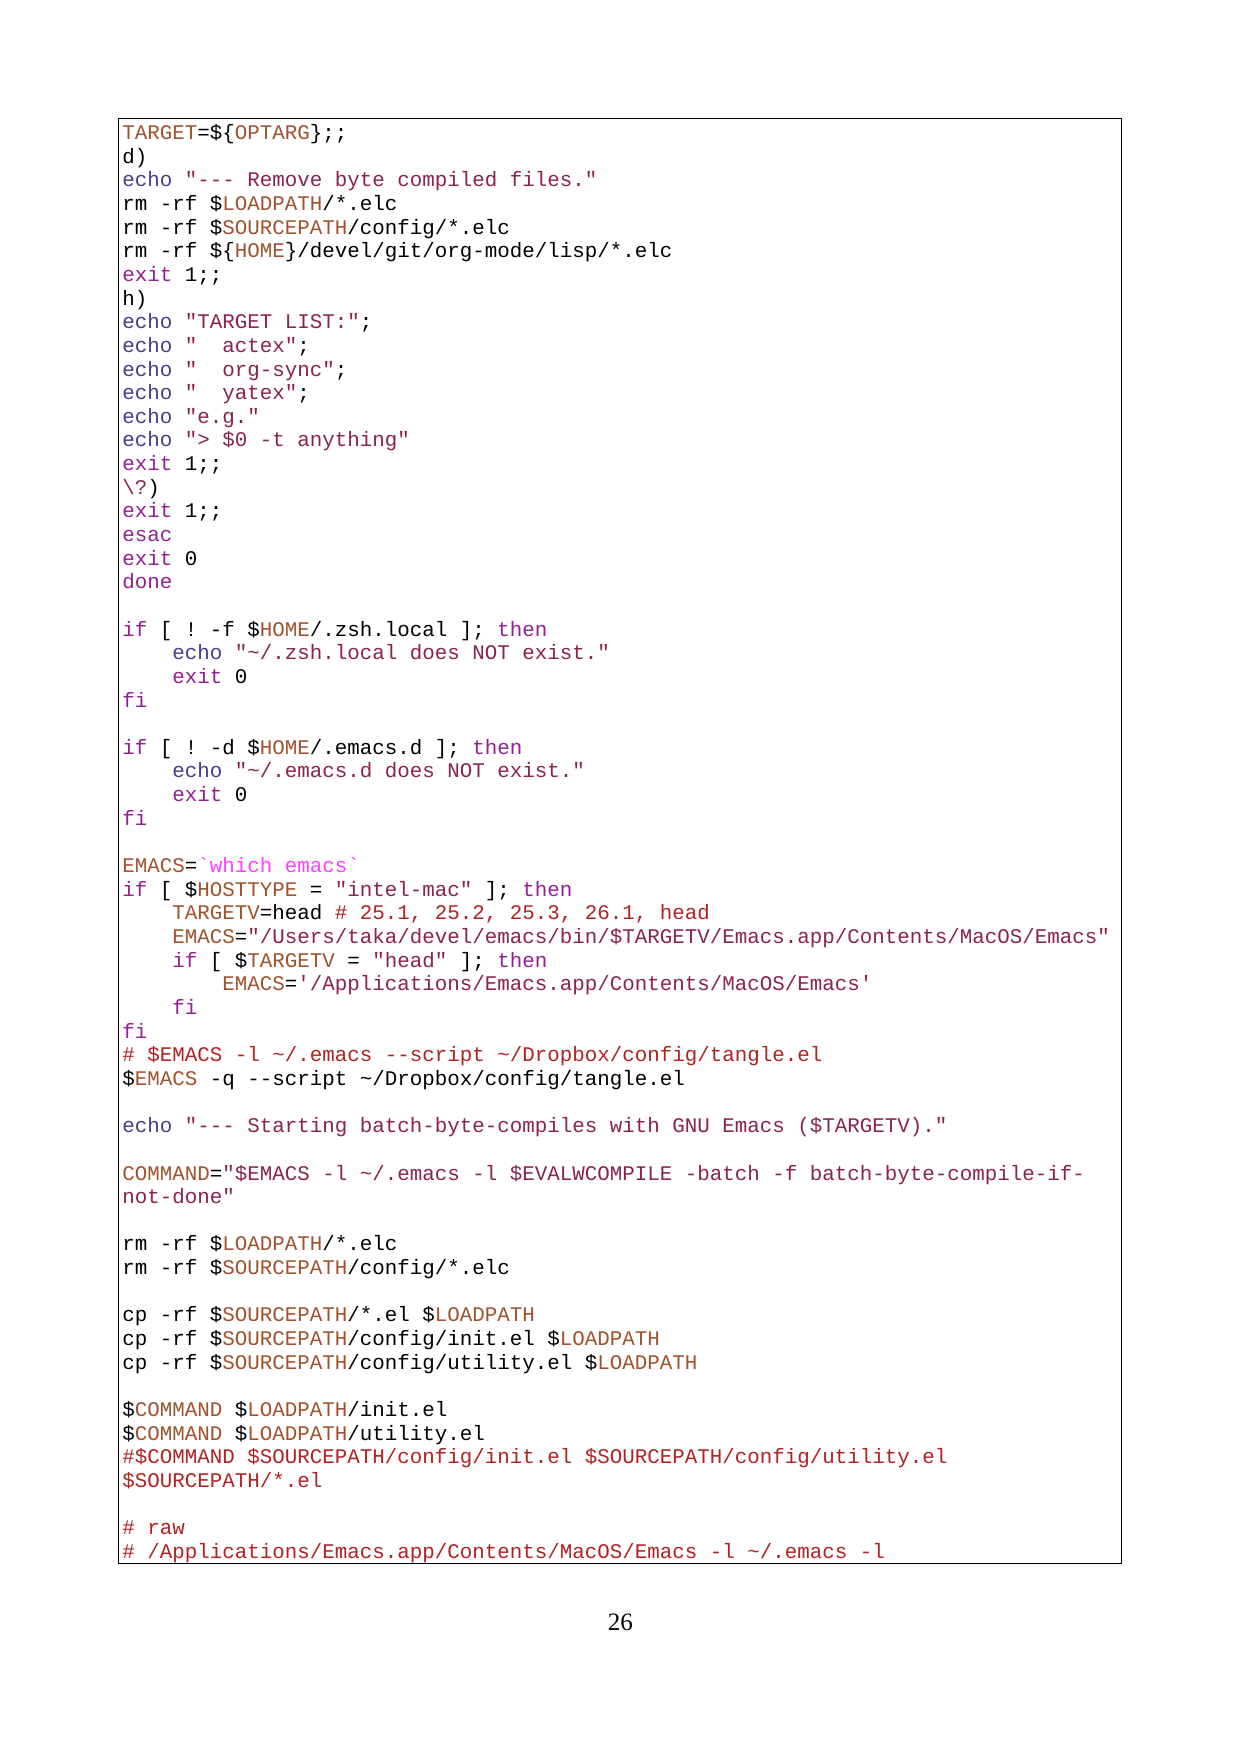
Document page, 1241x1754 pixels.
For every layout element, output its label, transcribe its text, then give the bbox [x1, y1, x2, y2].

text echo " actex"; [119, 331, 1121, 354]
text rm -rf $SOURCEPATH/config/*.elc [119, 1253, 1121, 1277]
text if [ ! -d $HOME/.emacs.d ]; then [119, 733, 1121, 757]
text # raw [119, 1513, 1121, 1537]
text if [ $TARGETV = "head" ]; then [119, 946, 1121, 969]
text echo "--- Remove byte compiled files." [119, 165, 1121, 189]
text # $EMACS -l ~/.emacs --script ~/Dropbox/config/tangle.el [119, 1040, 1121, 1064]
text #$COMMAND $SOURCEPATH/config/init.el $SOURCEPATH/config/utility.el $SOURCEPATH/*.el [119, 1442, 1121, 1489]
text if [ $HOSTTYPE = "intel-mac" ]; then [119, 875, 1121, 898]
text EMACS='/Applications/Emacs.app/Contents/MacOS/Emacs' [119, 969, 1121, 993]
text echo " org-sync"; [119, 354, 1121, 378]
text $COMMAND $LOADPATH/init.el [119, 1395, 1121, 1419]
text \?) [119, 473, 1121, 496]
text exit 0 [119, 662, 1121, 686]
text done [119, 567, 1121, 591]
text rm -rf $LOADPATH/*.elc [119, 189, 1121, 213]
text cp -rf $SOURCEPATH/config/init.el $LOADPATH [119, 1324, 1121, 1348]
text esac [119, 520, 1121, 544]
text exit 1;; [119, 449, 1121, 473]
text exit 1;; [119, 260, 1121, 284]
text # /Applications/Emacs.app/Contents/MacOS/Emacs -l ~/.emacs -l [119, 1537, 1121, 1563]
text echo "--- Starting batch-byte-compiles with GNU Emacs ($TARGETV)." [119, 1111, 1121, 1135]
text echo " yatex"; [119, 378, 1121, 402]
text COMMAND="$EMACS -l ~/.emacs -l $EVALWCOMPILE -batch -f batch-byte-compile-if-not-done" [119, 1158, 1121, 1206]
text exit 0 [119, 780, 1121, 804]
text echo "e.g." [119, 402, 1121, 426]
text echo "~/.zsh.local does NOT exist." [119, 638, 1121, 662]
text $EMACS -q --script ~/Dropbox/config/tangle.el [119, 1064, 1121, 1088]
text cp -rf $SOURCEPATH/*.el $LOADPATH [119, 1300, 1121, 1324]
text if [ ! -f $HOME/.zsh.local ]; then [119, 615, 1121, 638]
text $COMMAND $LOADPATH/utility.el [119, 1419, 1121, 1442]
text fi [119, 686, 1121, 709]
text TARGETV=head # 25.1, 25.2, 25.3, 26.1, head [119, 898, 1121, 922]
text cp -rf $SOURCEPATH/config/utility.el $LOADPATH [119, 1348, 1121, 1371]
text EMACS="/Users/taka/devel/emacs/bin/$TARGETV/Emacs.app/Contents/MacOS/Emacs" [119, 922, 1121, 946]
text echo "TARGET LIST:"; [119, 307, 1121, 331]
text fi [119, 1017, 1121, 1040]
text rm -rf $SOURCEPATH/config/*.elc [119, 213, 1121, 236]
text exit 1;; [119, 496, 1121, 520]
text EMACS=`which emacs` [119, 851, 1121, 875]
text h) [119, 284, 1121, 307]
text rm -rf $LOADPATH/*.elc [119, 1229, 1121, 1253]
text d) [119, 142, 1121, 165]
text TARGET=${OPTARG};; [119, 119, 1121, 142]
text rm -rf ${HOME}/devel/git/org-mode/lisp/*.elc [119, 236, 1121, 260]
text echo "> $0 -t anything" [119, 426, 1121, 449]
text echo "~/.emacs.d does NOT exist." [119, 757, 1121, 780]
text fi [119, 993, 1121, 1017]
text fi [119, 804, 1121, 827]
text exit 0 [119, 544, 1121, 567]
